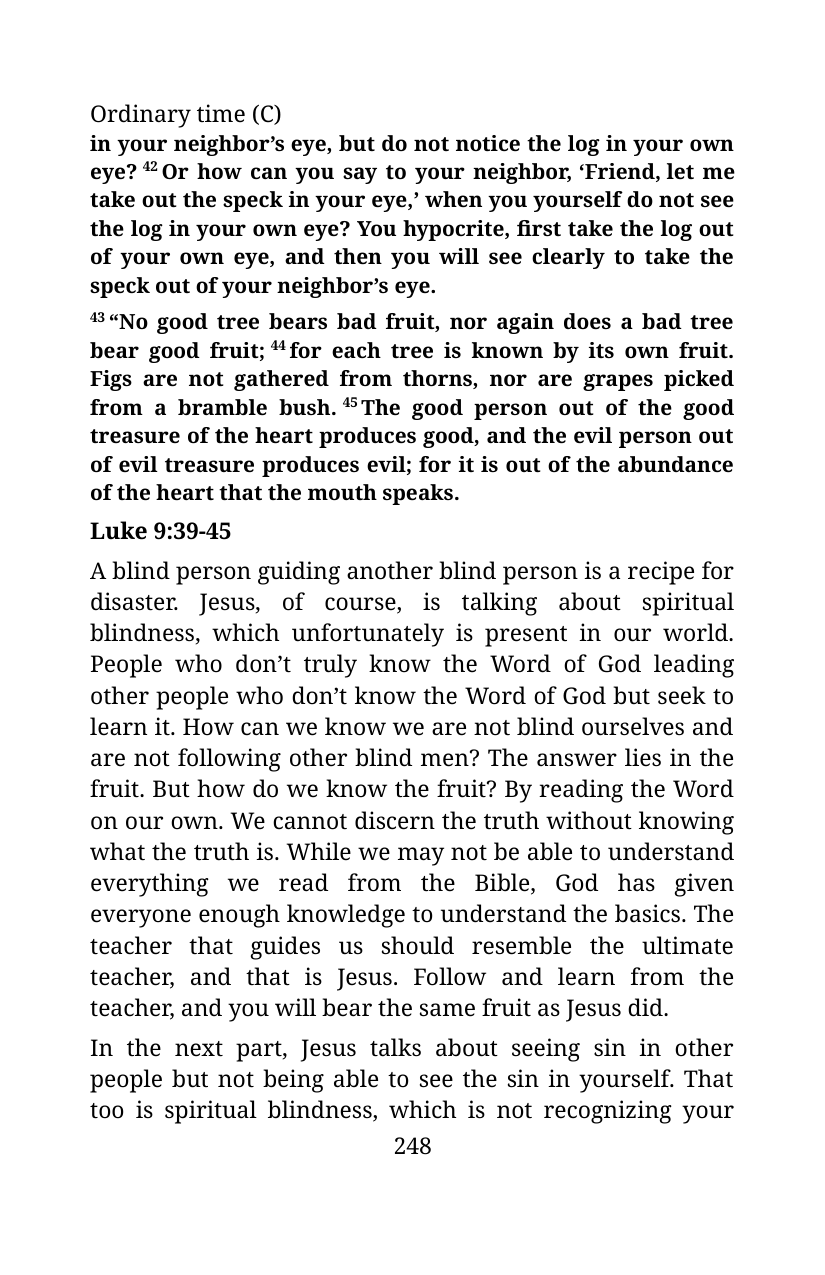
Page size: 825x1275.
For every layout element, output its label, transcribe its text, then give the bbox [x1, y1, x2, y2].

text A blind person guiding another blind person is a recipe for disaster. Jesus, of course, is talking about spiritual blindness, which unfortunately is present in our world. People who don’t truly know the Word of God leading other people who don’t know the Word of God but seek to learn it. How can we know we are not blind ourselves and are not following other blind men? The answer lies in the fruit. But how do we know the fruit? By reading the Word on our own. We cannot discern the truth without knowing what the truth is. While we may not be able to understand everything we read from the Bible, God has given everyone enough knowledge to understand the basics. The teacher that guides us should resemble the ultimate teacher, and that is Jesus. Follow and learn from the teacher, and you will bear the same fruit as Jesus did. [90, 555, 735, 1023]
text 43 “No good tree bears bad fruit, nor again does a bad tree bear good fruit; 44 for each tree is known by its own fruit. Figs are not gathered from thorns, nor are grapes picked from a bramble bush. 45 The good person out of the good treasure of the heart produces good, and the evil person out of evil treasure produces evil; for it is out of the abundance of the heart that the mouth speaks. [90, 308, 735, 507]
text in your neighbor’s eye, but do not notice the log in your own eye? 42 Or how can you say to your neighbor, ‘Friend, let me take out the speck in your eye,’ when you yourself do not see the log in your own eye? You hypocrite, first take the log out of your own eye, and then you will see clearly to take the speck out of your neighbor’s eye. [90, 129, 735, 299]
text In the next part, Jesus talks about seeing sin in other people but not being able to see the sin in yourself. That too is spiritual blindness, which is not recognizing your [90, 1032, 735, 1126]
text Luke 9:39-45 [90, 515, 735, 546]
